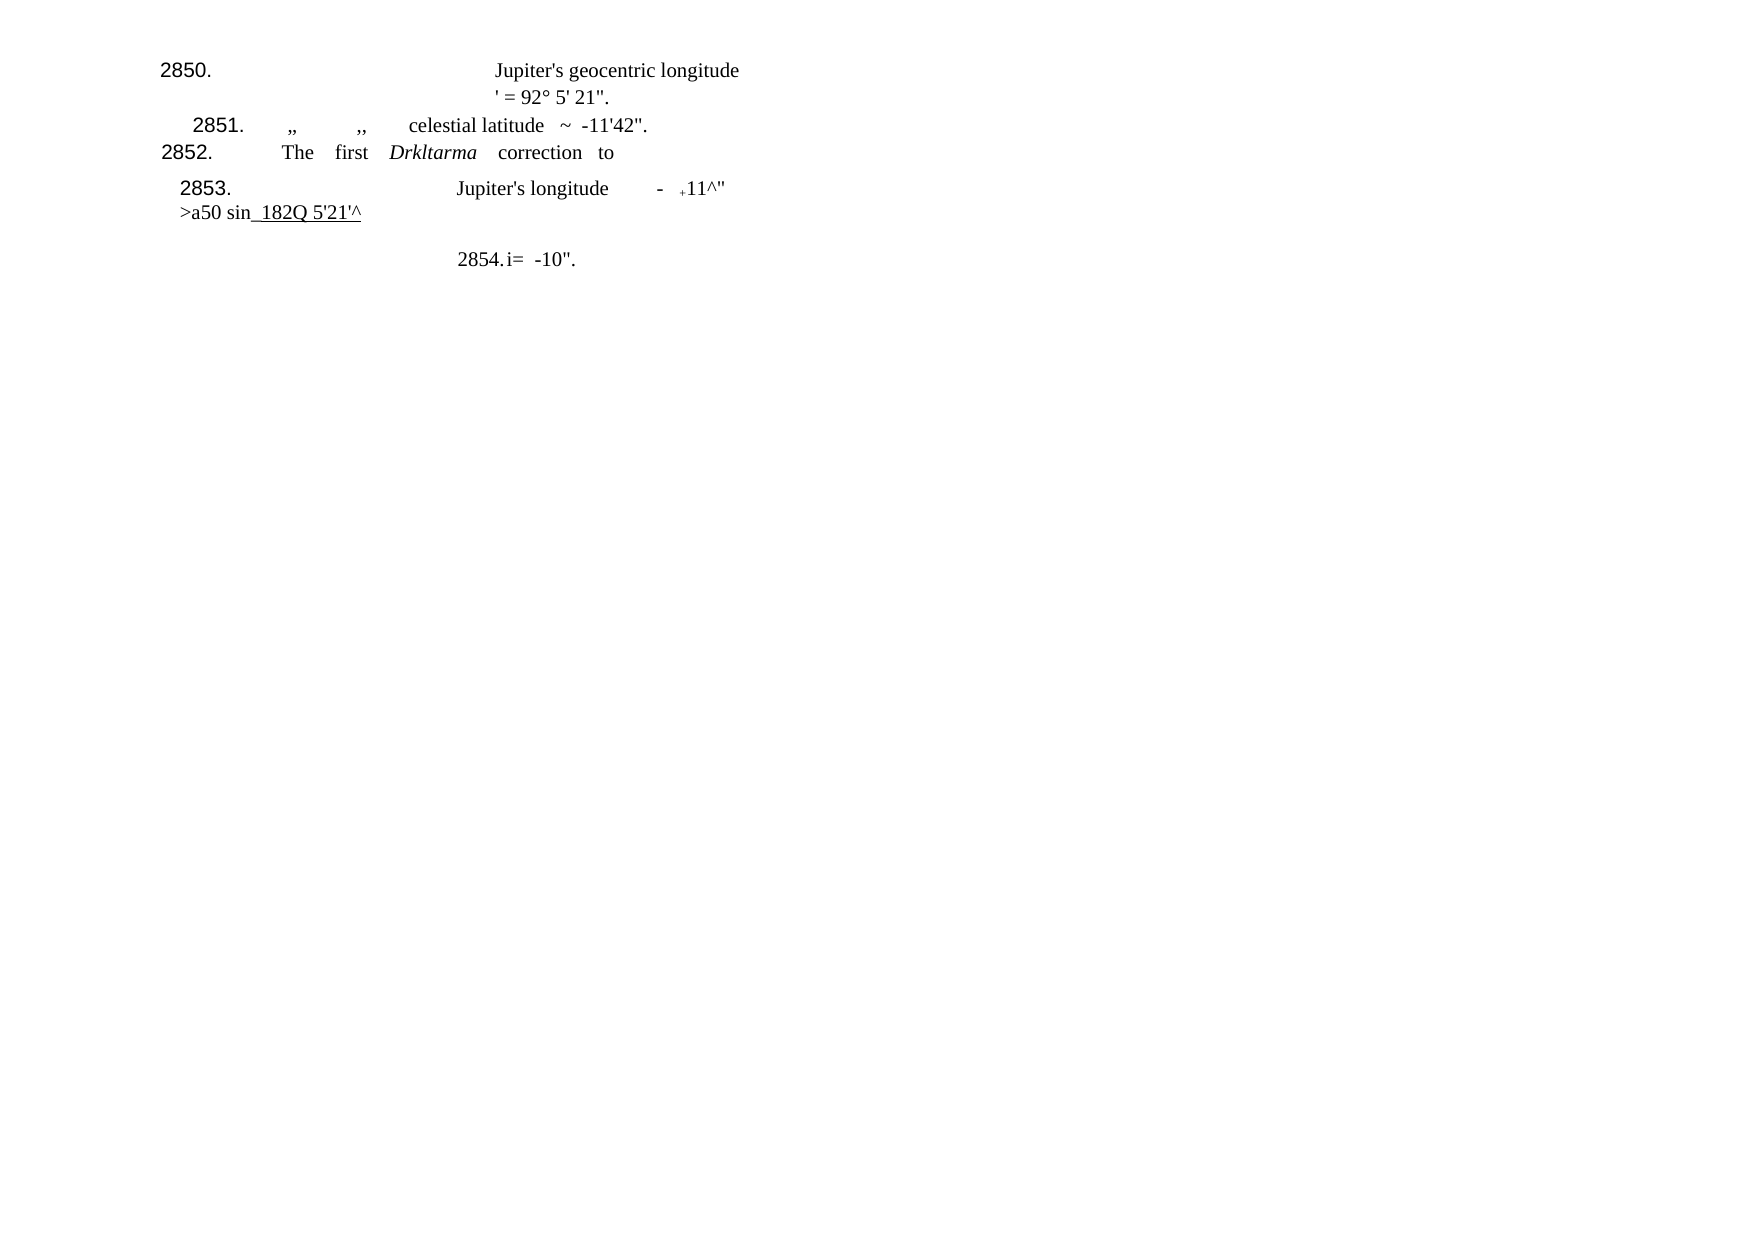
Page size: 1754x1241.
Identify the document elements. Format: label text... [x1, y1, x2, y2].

list i= -10". [457, 247, 771, 271]
list ,, ,, celestial latitude ~ -11'42". [192, 111, 771, 138]
list The first Drkltarma correction to [161, 138, 771, 164]
list Jupiter's geocentric longitude ' = 92° 5' 21". [160, 56, 771, 109]
list Jupiter's longitude - +11^" >a50 sin_182Q 5'21'^ [179, 176, 771, 224]
